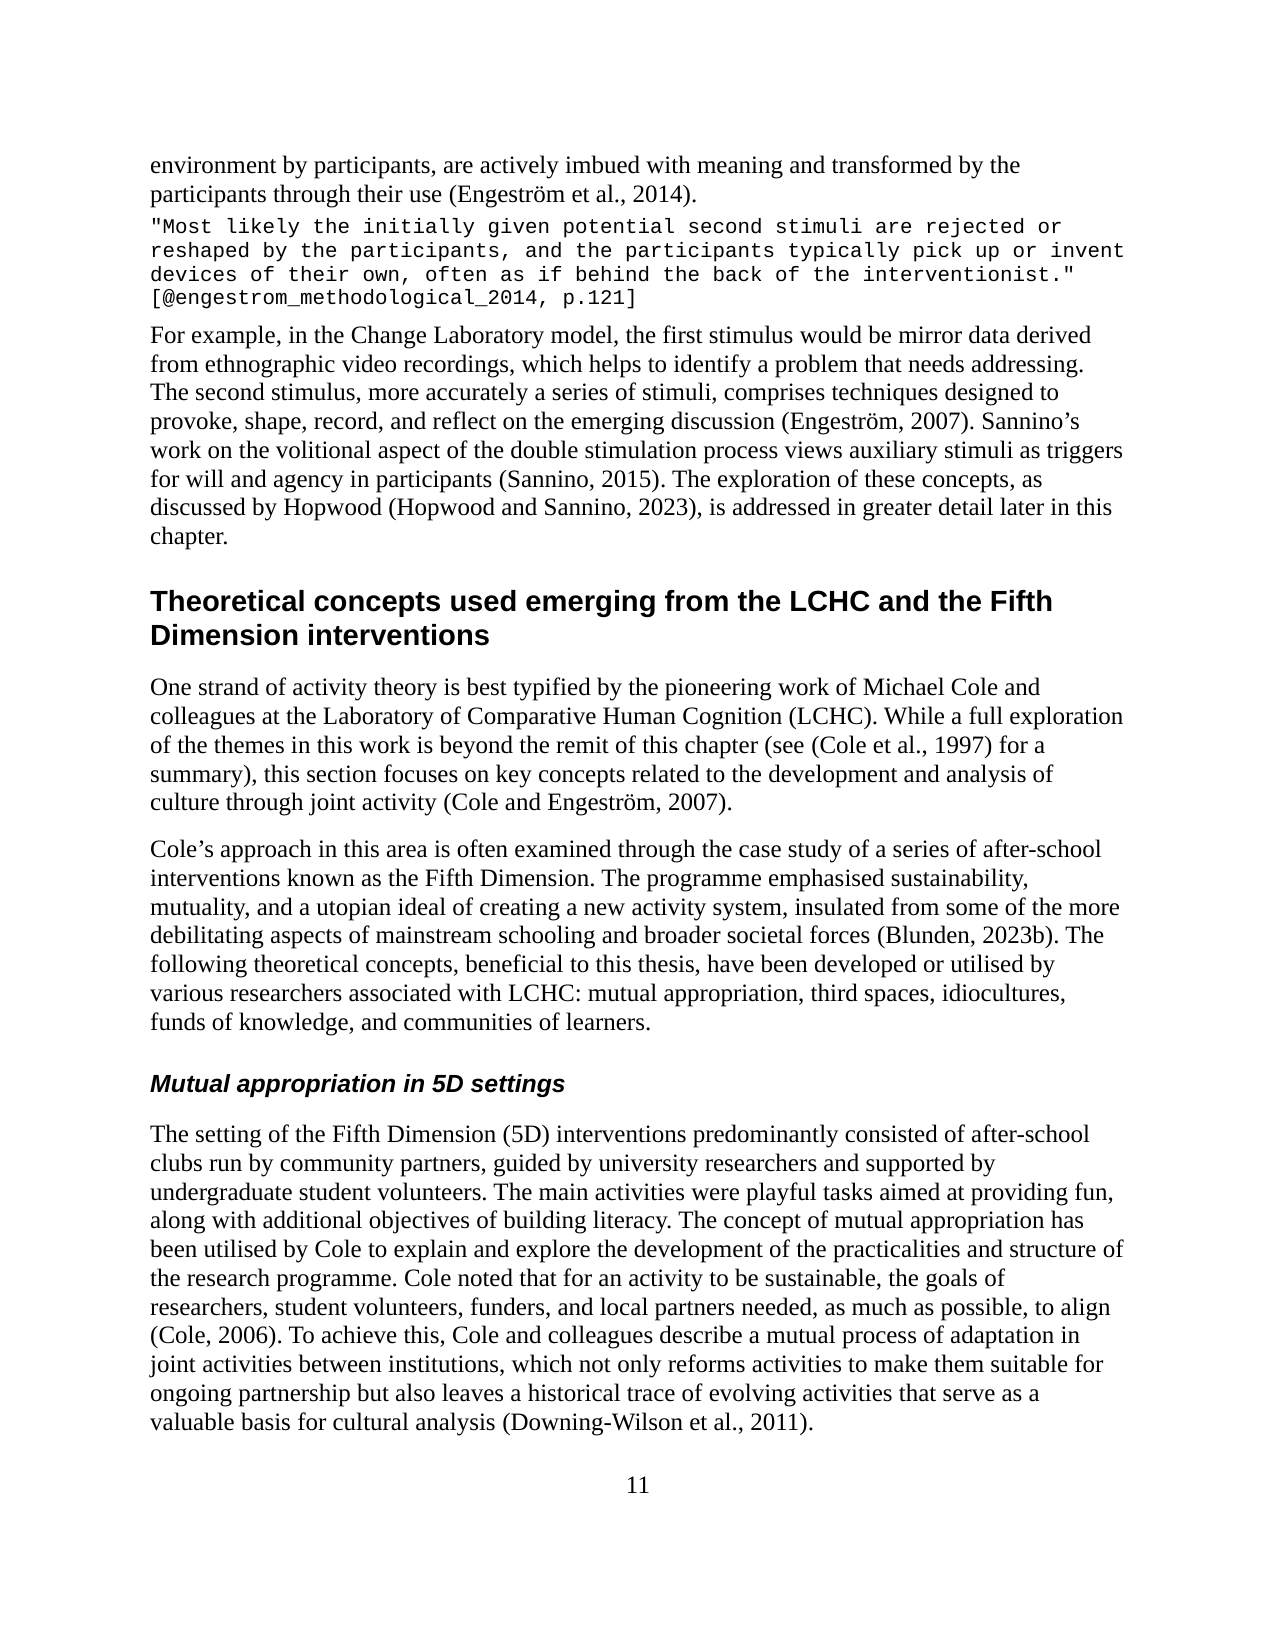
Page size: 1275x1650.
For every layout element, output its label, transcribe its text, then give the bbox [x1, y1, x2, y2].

text "Most likely the initially given potential second stimuli are rejected or reshaped by the participants, and the participants typically pick up or invent devices of their own, often as if behind the back of the interventionist." [@engestrom_methodological_2014, p.121] [150, 216, 1125, 311]
text For example, in the Change Laboratory model, the first stimulus would be mirror data derived from ethnographic video recordings, which helps to identify a problem that needs addressing. The second stimulus, more accurately a series of stimuli, comprises techniques designed to provoke, shape, record, and reflect on the emerging discussion (Engeström, 2007). Sannino’s work on the volitional aspect of the double stimulation process views auxiliary stimuli as triggers for will and agency in participants (Sannino, 2015). The exploration of these concepts, as discussed by Hopwood (Hopwood and Sannino, 2023), is addressed in greater detail later in this chapter. [150, 320, 1125, 550]
text The setting of the Fifth Dimension (5D) interventions predominantly consisted of after-school clubs run by community partners, guided by university researchers and supported by undergraduate student volunteers. The main activities were playful tasks aimed at providing fun, along with additional objectives of building literacy. The concept of mutual appropriation has been utilised by Cole to explain and explore the development of the practicalities and structure of the research programme. Cole noted that for an activity to be sustainable, the goals of researchers, student volunteers, funders, and local partners needed, as much as possible, to align (Cole, 2006). To achieve this, Cole and colleagues describe a mutual process of adaptation in joint activities between institutions, which not only reforms activities to make them suitable for ongoing partnership but also leaves a historical trace of evolving activities that serve as a valuable basis for cultural analysis (Downing-Wilson et al., 2011). [150, 1119, 1125, 1436]
subtitle Theoretical concepts used emerging from the LCHC and the Fifth Dimension interventions [150, 584, 1125, 651]
text environment by participants, are actively imbued with meaning and transformed by the participants through their use (Engeström et al., 2014). [150, 150, 1125, 207]
text Cole’s approach in this area is often examined through the case study of a series of after-school interventions known as the Fifth Dimension. The programme emphasised sustainability, mutuality, and a utopian ideal of creating a new activity system, insulated from some of the more debilitating aspects of mainstream schooling and broader societal forces (Blunden, 2023b). The following theoretical concepts, beneficial to this thesis, have been developed or utilised by various researchers associated with LCHC: mutual appropriation, third spaces, idiocultures, funds of knowledge, and communities of learners. [150, 834, 1125, 1035]
text One strand of activity theory is best typified by the pioneering work of Michael Cole and colleagues at the Laboratory of Comparative Human Cognition (LCHC). While a full exploration of the themes in this work is beyond the remit of this chapter (see (Cole et al., 1997) for a summary), this section focuses on key concepts related to the development and analysis of culture through joint activity (Cole and Engeström, 2007). [150, 672, 1125, 816]
subtitle Mutual appropriation in 5D settings [150, 1069, 1125, 1098]
